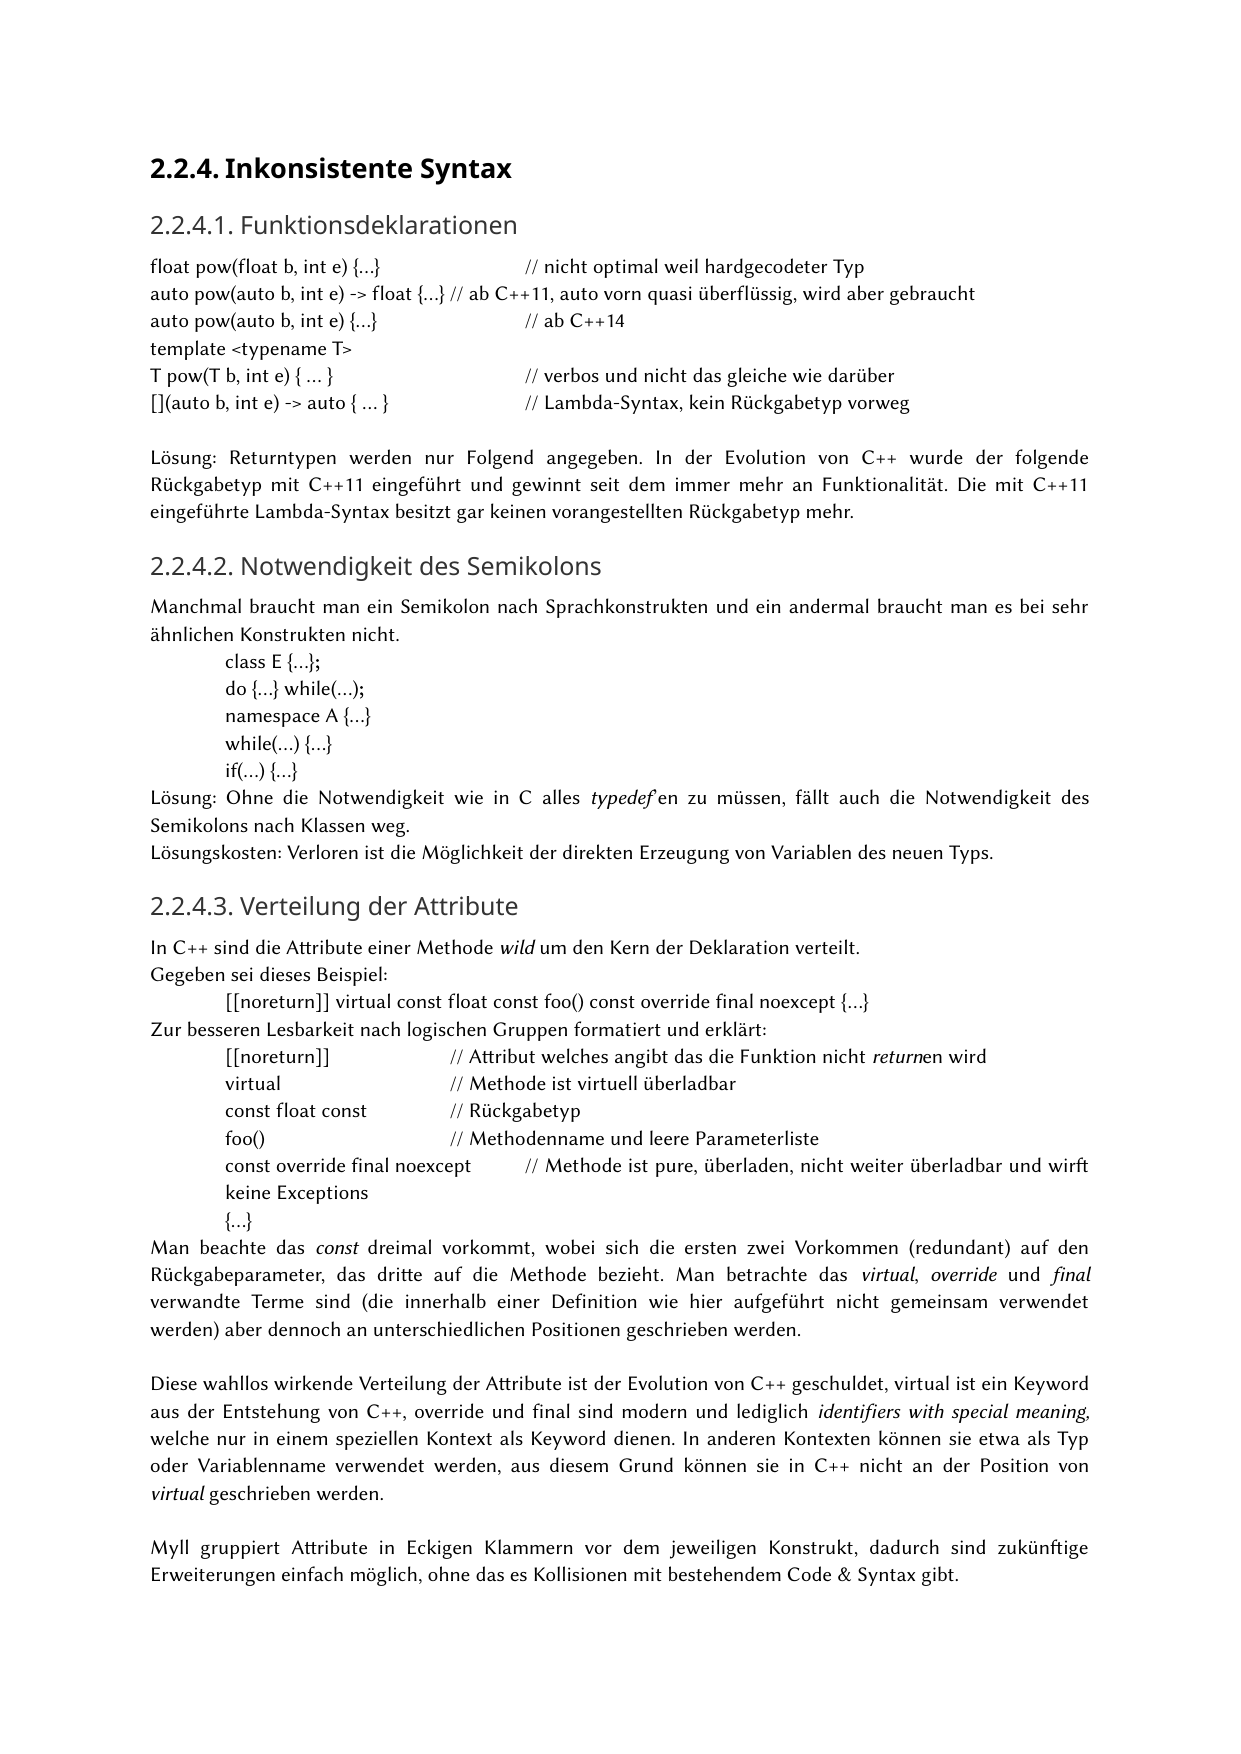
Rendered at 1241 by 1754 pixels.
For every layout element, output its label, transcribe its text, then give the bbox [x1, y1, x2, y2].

subtitle Funktionsdeklarationen [150, 208, 1090, 242]
text In C++ sind die Attribute einer Methode wild um den Kern der Deklaration verteilt. [150, 936, 1090, 959]
text Lösung: Ohne die Notwendigkeit wie in C alles typedef’en zu müssen, fällt auch die Notwendigkeit des Semikolons nach Klassen weg. [150, 786, 1090, 837]
text virtual // Methode ist virtuell überladbar [225, 1072, 1090, 1096]
text template <typename T> [150, 336, 1090, 360]
text Myll gruppiert Attribute in Eckigen Klammern vor dem jeweiligen Konstrukt, dadurch sind zukünftige Erweiterungen einfach möglich, ohne das es Kollisionen mit bestehendem Code & Syntax gibt. [150, 1536, 1090, 1587]
text Gegeben sei dieses Beispiel: [150, 963, 1090, 987]
text [[noreturn]] virtual const float const foo() const override final noexcept {…} [225, 990, 1090, 1014]
text if(…) {...} [225, 759, 1090, 782]
text Lösung: Returntypen werden nur Folgend angegeben. In der Evolution von C++ wurde der folgende Rückgabetyp mit C++11 eingeführt und gewinnt seit dem immer mehr an Funktionalität. Die mit C++11 eingeführte Lambda-Syntax besitzt gar keinen vorangestellten Rückgabetyp mehr. [150, 446, 1090, 524]
text Zur besseren Lesbarkeit nach logischen Gruppen formatiert und erklärt: [150, 1017, 1090, 1041]
subtitle Verteilung der Attribute [150, 889, 1090, 923]
text auto pow(auto b, int e) -> float {...} // ab C++11, auto vorn quasi überflüssig, wird aber gebraucht [150, 282, 1090, 306]
text [[noreturn]] // Attribut welches angibt das die Funktion nicht returnen wird [225, 1045, 1090, 1068]
text Manchmal braucht man ein Semikolon nach Sprachkonstrukten und ein andermal braucht man es bei sehr ähnlichen Konstrukten nicht. [150, 595, 1090, 646]
text const float const // Rückgabetyp [225, 1099, 1090, 1123]
text [](auto b, int e) -> auto { … } // Lambda-Syntax, kein Rückgabetyp vorweg [150, 391, 1090, 415]
subtitle Notwendigkeit des Semikolons [150, 548, 1090, 582]
text {…} [225, 1208, 1090, 1232]
text Man beachte das const dreimal vorkommt, wobei sich die ersten zwei Vorkommen (redundant) auf den Rückgabeparameter, das dritte auf die Methode bezieht. Man betrachte das virtual, override und final verwandte Terme sind (die innerhalb einer Definition wie hier aufgeführt nicht gemeinsam verwendet werden) aber dennoch an unterschiedlichen Positionen geschrieben werden. [150, 1236, 1090, 1341]
text float pow(float b, int e) {...} // nicht optimal weil hardgecodeter Typ [150, 254, 1090, 278]
subtitle Inkonsistente Syntax [150, 150, 1090, 187]
text T pow(T b, int e) { … } // verbos und nicht das gleiche wie darüber [150, 364, 1090, 387]
text class E {...}; [225, 649, 1090, 673]
text Diese wahllos wirkende Verteilung der Attribute ist der Evolution von C++ geschuldet, virtual ist ein Keyword aus der Entstehung von C++, override und final sind modern und lediglich identifiers with special meaning, welche nur in einem speziellen Kontext als Keyword dienen. In anderen Kontexten können sie etwa als Typ oder Variablenname verwendet werden, aus diesem Grund können sie in C++ nicht an der Position von virtual geschrieben werden. [150, 1372, 1090, 1505]
text auto pow(auto b, int e) {...} // ab C++14 [150, 309, 1090, 333]
text Lösungskosten: Verloren ist die Möglichkeit der direkten Erzeugung von Variablen des neuen Typs. [150, 841, 1090, 864]
text while(...) {…} [225, 731, 1090, 755]
text namespace A {...} [225, 704, 1090, 728]
text foo() // Methodenname und leere Parameterliste const override final noexcept // Methode ist pure, überladen, nicht weiter überladbar und wirft keine Exceptions [225, 1127, 1090, 1205]
text do {...} while(...); [225, 677, 1090, 701]
